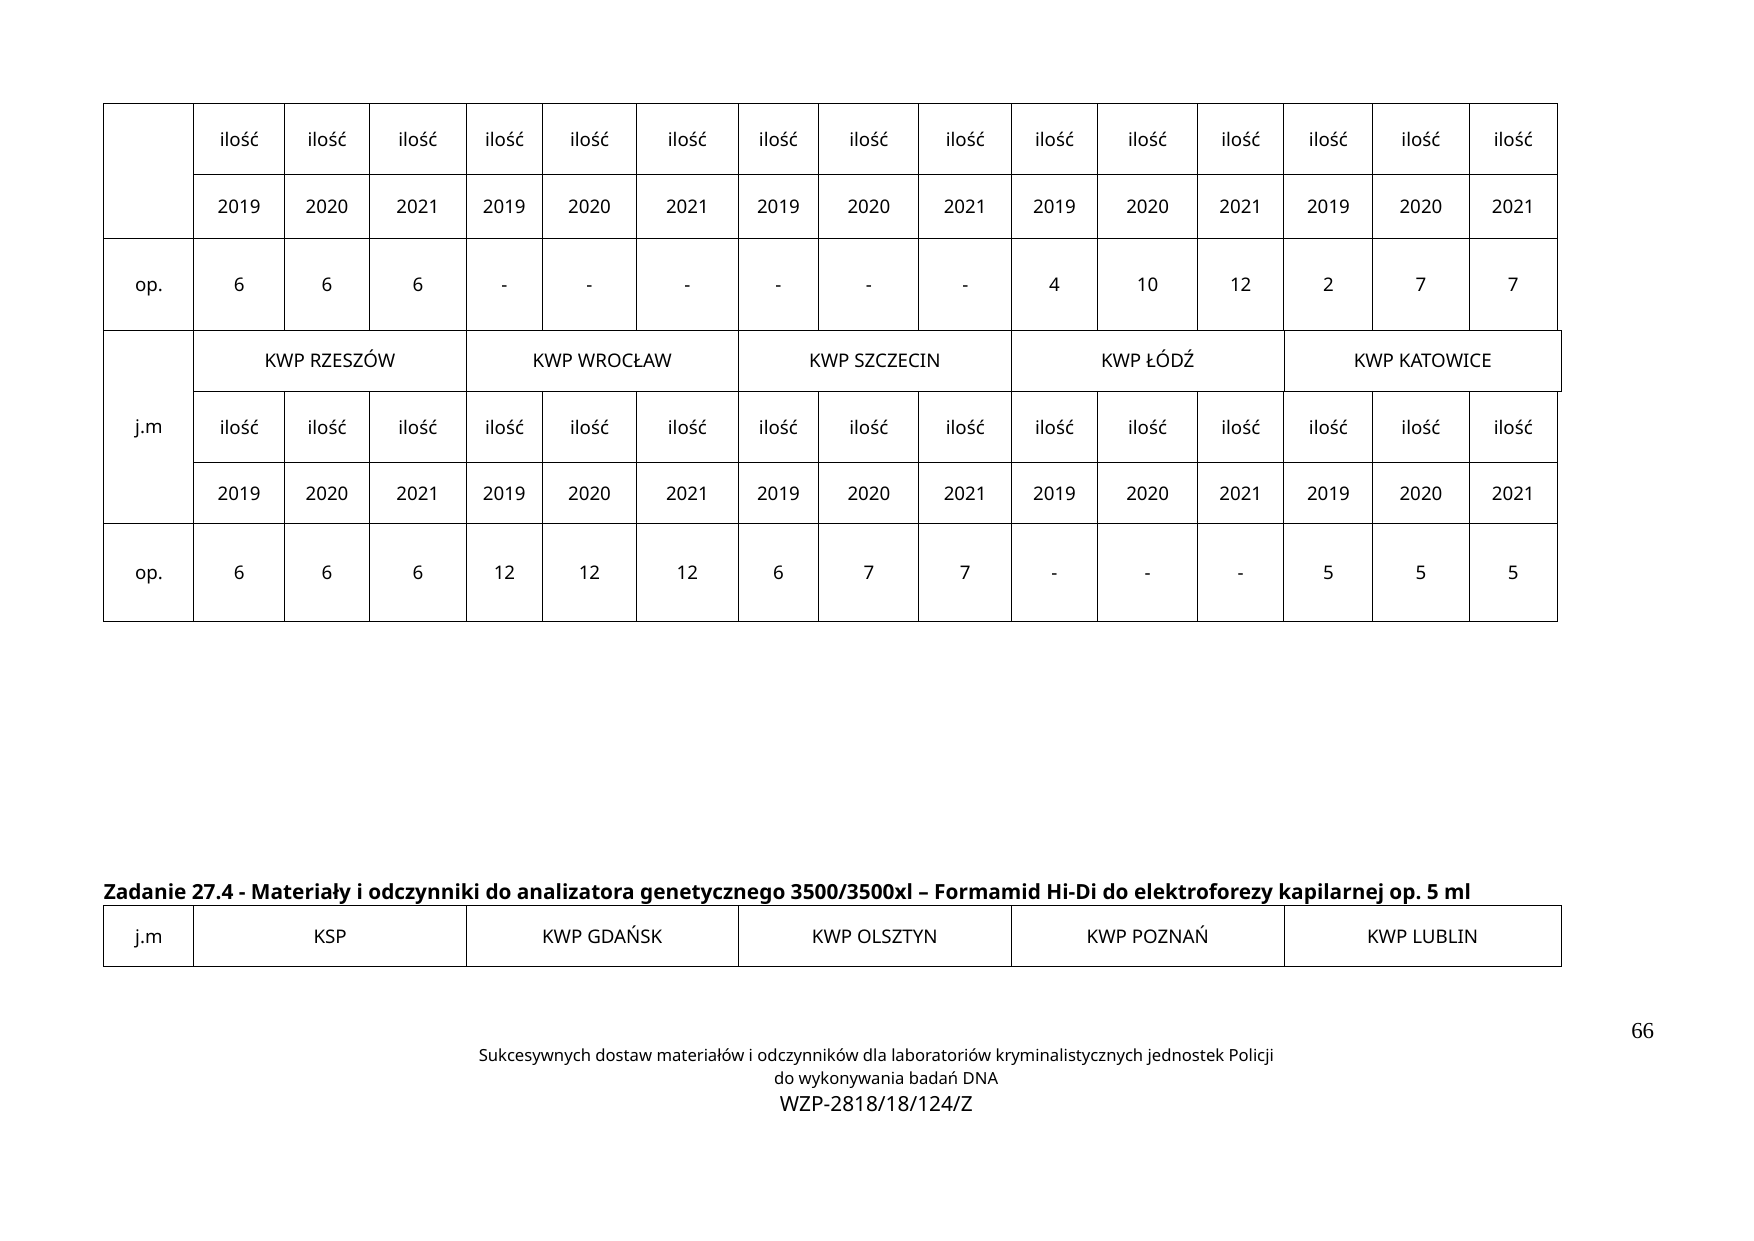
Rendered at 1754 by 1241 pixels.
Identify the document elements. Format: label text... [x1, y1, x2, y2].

table_cell 2019 [467, 463, 542, 523]
table_cell - [1098, 524, 1197, 621]
table_cell 12 [1198, 239, 1283, 330]
table_cell ilość [1470, 104, 1557, 174]
table_cell 4 [1012, 239, 1097, 330]
table_cell ilość [370, 392, 466, 462]
table_cell 2019 [739, 463, 818, 523]
table_cell ilość [1284, 104, 1372, 174]
table_cell 2020 [819, 175, 918, 238]
table_cell ilość [285, 392, 369, 462]
table_cell 2020 [1098, 175, 1197, 238]
table_cell 6 [370, 524, 466, 621]
table_cell 2020 [1373, 175, 1469, 238]
text Zadanie 27.4 - Materiały i odczynniki do analizatora genetycznego 3500/3500xl – Formamid Hi-Di do elektroforezy kapilarnej op. 5 ml [103, 877, 1654, 905]
table_cell ilość [543, 104, 636, 174]
table_cell 2021 [1470, 175, 1557, 238]
table_cell KWP WROCŁAW [467, 331, 738, 391]
table_header j.m [104, 906, 193, 966]
table_cell 2021 [370, 175, 466, 238]
table_cell ilość [1012, 104, 1097, 174]
table_header KSP [194, 906, 466, 966]
table_cell ilość [467, 392, 542, 462]
table_cell ilość [1284, 392, 1372, 462]
table_cell ilość [919, 104, 1011, 174]
table_header KWP GDAŃSK [467, 906, 738, 966]
table_cell 6 [739, 524, 818, 621]
table_cell 7 [919, 524, 1011, 621]
table_cell 5 [1284, 524, 1372, 621]
table_cell 2019 [1012, 463, 1097, 523]
table_cell 2 [1284, 239, 1372, 330]
table_cell 2020 [543, 175, 636, 238]
table_cell 12 [637, 524, 738, 621]
table_cell 12 [543, 524, 636, 621]
table_cell op. [104, 239, 193, 330]
table_cell 6 [194, 524, 284, 621]
table_cell 7 [1470, 239, 1557, 330]
table_cell ilość [1198, 104, 1283, 174]
table_cell 2020 [543, 463, 636, 523]
table_cell 2019 [467, 175, 542, 238]
table_cell ilość [1098, 392, 1197, 462]
table_cell ilość [637, 104, 738, 174]
table_header KWP OLSZTYN [739, 906, 1011, 966]
table_cell ilość [637, 392, 738, 462]
table_cell ilość [1098, 104, 1197, 174]
table_cell ilość [819, 392, 918, 462]
table_cell 2020 [285, 175, 369, 238]
table_cell 10 [1098, 239, 1197, 330]
table_cell 6 [194, 239, 284, 330]
table_cell 2020 [285, 463, 369, 523]
table_cell 2019 [1284, 175, 1372, 238]
table_cell j.m [104, 331, 193, 523]
table_cell - [543, 239, 636, 330]
table_cell ilość [194, 392, 284, 462]
table_cell 2020 [819, 463, 918, 523]
table_cell ilość [819, 104, 918, 174]
table_cell 2021 [637, 175, 738, 238]
table_cell 2019 [739, 175, 818, 238]
table_cell ilość [543, 392, 636, 462]
table_cell - [637, 239, 738, 330]
table_cell - [1198, 524, 1283, 621]
table_cell 2019 [194, 175, 284, 238]
table_cell - [1012, 524, 1097, 621]
table_cell - [819, 239, 918, 330]
table_cell 2019 [1012, 175, 1097, 238]
table_header [104, 104, 193, 238]
table_cell 2021 [919, 175, 1011, 238]
table_cell 2021 [1198, 175, 1283, 238]
table_cell 2019 [1284, 463, 1372, 523]
table_cell ilość [194, 104, 284, 174]
table_cell KWP RZESZÓW [194, 331, 466, 391]
table_cell op. [104, 524, 193, 621]
table_cell ilość [285, 104, 369, 174]
table_cell - [739, 239, 818, 330]
table_cell KWP KATOWICE [1285, 331, 1561, 391]
table_cell 5 [1373, 524, 1469, 621]
table_cell ilość [1198, 392, 1283, 462]
table_cell 6 [285, 524, 369, 621]
table_cell 2021 [370, 463, 466, 523]
table_cell 5 [1470, 524, 1557, 621]
table_cell 6 [370, 239, 466, 330]
table_cell - [467, 239, 542, 330]
table_cell 12 [467, 524, 542, 621]
table_cell 2021 [1198, 463, 1283, 523]
table_cell 2020 [1098, 463, 1197, 523]
table_cell 6 [285, 239, 369, 330]
table_cell ilość [919, 392, 1011, 462]
table_cell KWP SZCZECIN [739, 331, 1011, 391]
table_header KWP LUBLIN [1285, 906, 1561, 966]
table_header KWP POZNAŃ [1012, 906, 1284, 966]
table_cell 2021 [919, 463, 1011, 523]
table_cell ilość [1373, 392, 1469, 462]
table_cell 2020 [1373, 463, 1469, 523]
table_cell 7 [819, 524, 918, 621]
table_cell 2021 [637, 463, 738, 523]
table_cell ilość [1012, 392, 1097, 462]
table_cell ilość [739, 104, 818, 174]
table_cell ilość [1470, 392, 1557, 462]
table_cell - [919, 239, 1011, 330]
table_cell ilość [467, 104, 542, 174]
table_cell KWP ŁÓDŹ [1012, 331, 1284, 391]
table_cell ilość [739, 392, 818, 462]
table_cell ilość [1373, 104, 1469, 174]
table_cell 2019 [194, 463, 284, 523]
table_cell 7 [1373, 239, 1469, 330]
table_cell 2021 [1470, 463, 1557, 523]
table_cell ilość [370, 104, 466, 174]
